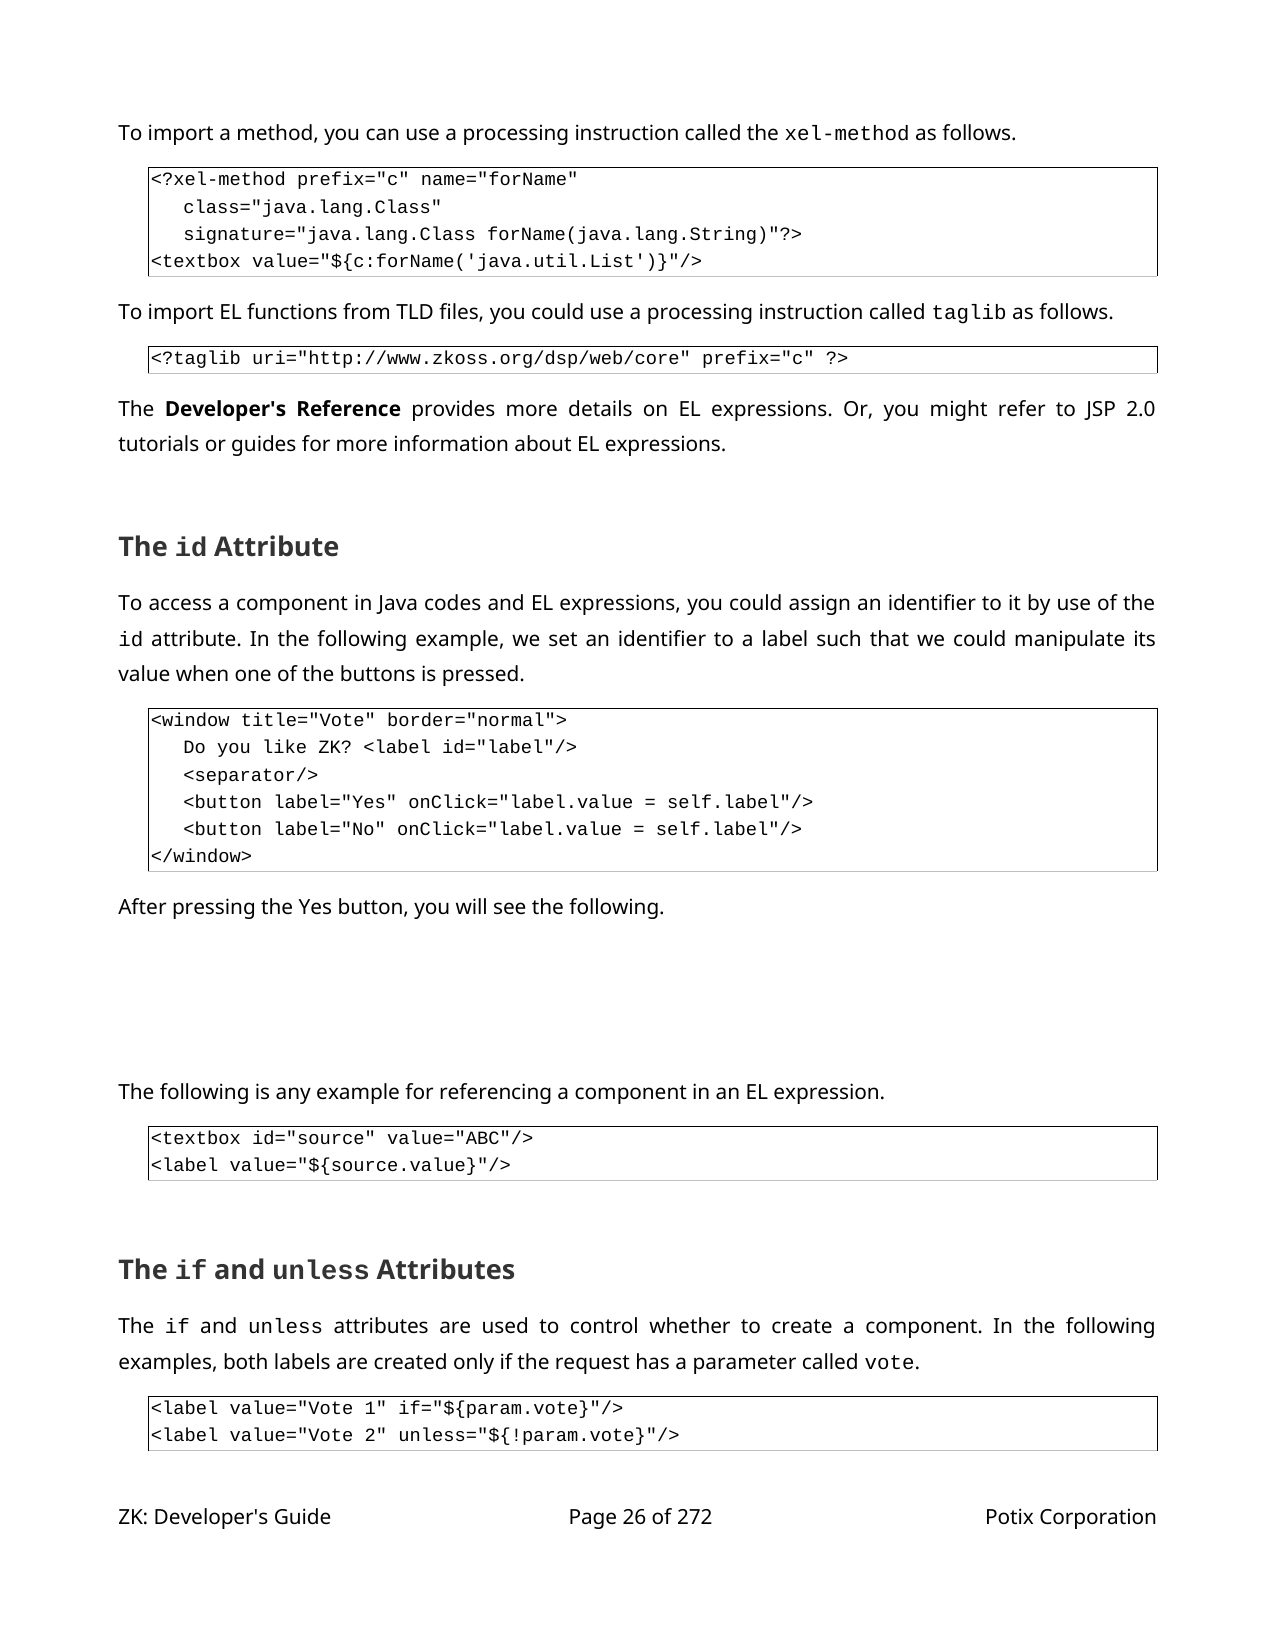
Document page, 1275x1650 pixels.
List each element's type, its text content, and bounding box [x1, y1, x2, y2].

text To import a method, you can use a processing instruction called the xel-method as follows. [118, 118, 1157, 147]
text <window title="Vote" border="normal"> [149, 709, 1157, 732]
text The Developer's Reference provides more details on EL expressions. Or, you might refer to JSP 2.0 tutorials or guides for more information about EL expressions. [118, 394, 1157, 457]
text <textbox id="source" value="ABC"/> [149, 1127, 1157, 1150]
text <textbox value="${c:forName('java.util.List')}"/> [149, 249, 1157, 276]
text <?taglib uri="http://www.zkoss.org/dsp/web/core" prefix="c" ?> [149, 347, 1157, 373]
text <label value="Vote 1" if="${param.vote}"/> [149, 1397, 1157, 1420]
text signature="java.lang.Class forName(java.lang.String)"?> [149, 222, 1157, 246]
text The if and unless attributes are used to control whether to create a component. In the following examples, both labels are created only if the request has a parameter called vote. [118, 1311, 1157, 1376]
text The following is any example for referencing a component in an EL expression. [118, 941, 1157, 1105]
text Do you like ZK? <label id="label"/> [149, 735, 1157, 759]
text <?xel-method prefix="c" name="forName" [149, 168, 1157, 192]
subtitle The if and unless Attributes [118, 1251, 1157, 1288]
text <button label="Yes" onClick="label.value = self.label"/> [149, 790, 1157, 814]
text </window> [149, 844, 1157, 871]
subtitle The id Attribute [118, 528, 1157, 565]
text To access a component in Java codes and EL expressions, you could assign an identifier to it by use of the id attribute. In the following example, we set an identifier to a label such that we could manipulate its value when one of the buttons is pressed. [118, 588, 1157, 687]
text <label value="Vote 2" unless="${!param.vote}"/> [149, 1423, 1157, 1450]
text After pressing the Yes button, you will see the following. [118, 892, 1157, 920]
text To import EL functions from TLD files, you could use a processing instruction called taglib as follows. [118, 297, 1157, 325]
text class="java.lang.Class" [149, 194, 1157, 219]
text <separator/> [149, 762, 1157, 787]
text <label value="${source.value}"/> [149, 1153, 1157, 1180]
text <button label="No" onClick="label.value = self.label"/> [149, 817, 1157, 841]
